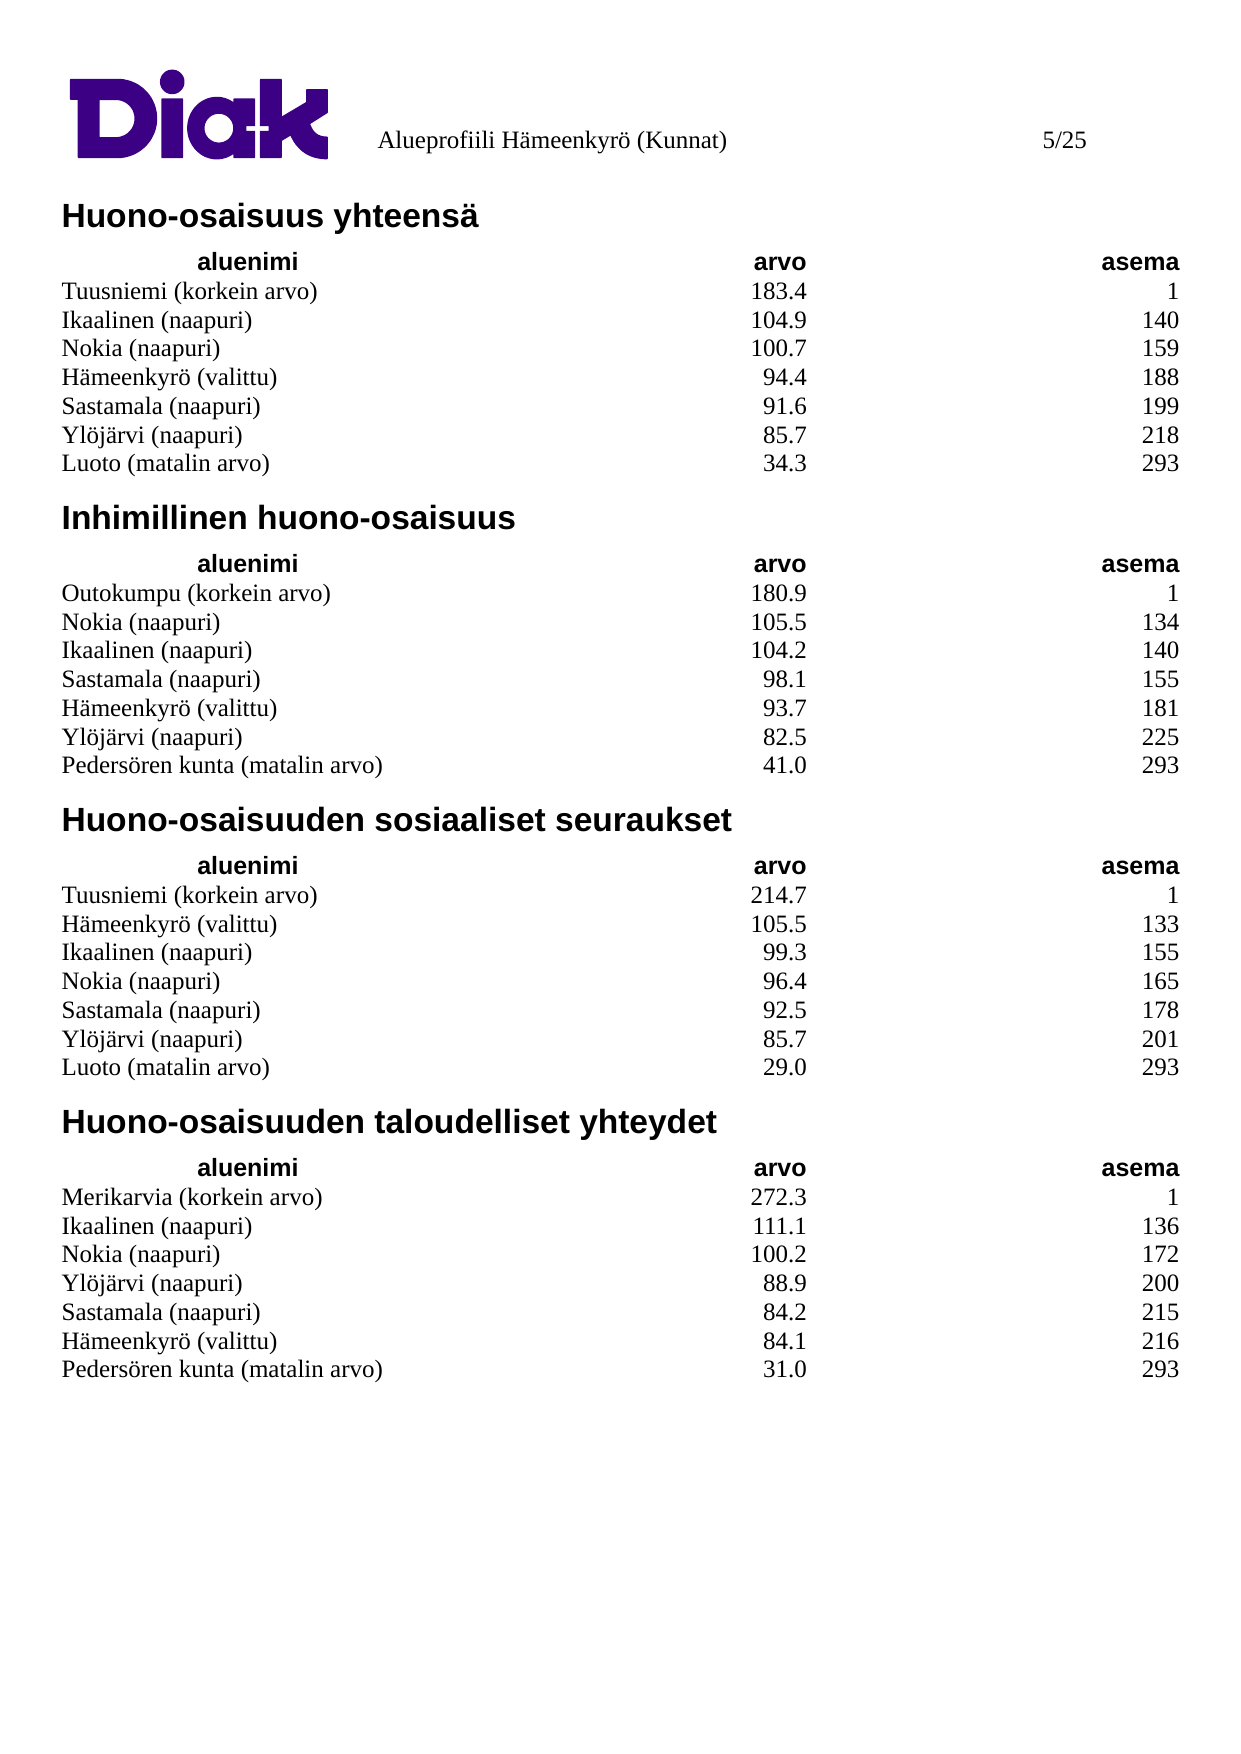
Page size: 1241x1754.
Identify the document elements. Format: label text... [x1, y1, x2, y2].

table_header asema [806, 247, 1179, 276]
table_header asema [806, 1153, 1179, 1182]
table_cell 201 [806, 1024, 1179, 1052]
table_cell 136 [806, 1211, 1179, 1239]
table_cell 105.5 [434, 607, 806, 636]
table_cell 100.2 [434, 1240, 806, 1268]
table_cell Nokia (naapuri) [61, 607, 434, 636]
table_cell Nokia (naapuri) [61, 334, 434, 362]
table_cell 111.1 [434, 1211, 806, 1239]
table_cell Tuusniemi (korkein arvo) [61, 276, 434, 305]
table_cell Outokumpu (korkein arvo) [61, 578, 434, 607]
table_cell Ikaalinen (naapuri) [61, 636, 434, 664]
table_cell 100.7 [434, 334, 806, 362]
table_cell 85.7 [434, 420, 806, 448]
table_cell 104.2 [434, 636, 806, 664]
table_cell 225 [806, 722, 1179, 751]
table_cell Luoto (matalin arvo) [61, 449, 434, 477]
table_header aluenimi [61, 851, 434, 880]
table_cell 165 [806, 966, 1179, 995]
table_cell Ylöjärvi (naapuri) [61, 1024, 434, 1052]
table_cell Pedersören kunta (matalin arvo) [61, 751, 434, 779]
table_cell 96.4 [434, 966, 806, 995]
table_cell 31.0 [434, 1355, 806, 1383]
table_cell 178 [806, 995, 1179, 1024]
table_cell Sastamala (naapuri) [61, 664, 434, 693]
table_header arvo [434, 1153, 806, 1182]
table_cell 293 [806, 449, 1179, 477]
table_header aluenimi [61, 549, 434, 578]
table_cell Hämeenkyrö (valittu) [61, 693, 434, 722]
table_header aluenimi [61, 1153, 434, 1182]
table_cell 180.9 [434, 578, 806, 607]
table_cell Sastamala (naapuri) [61, 391, 434, 420]
table_cell 181 [806, 693, 1179, 722]
table_cell Ikaalinen (naapuri) [61, 305, 434, 333]
table_cell Nokia (naapuri) [61, 1240, 434, 1268]
table_cell 99.3 [434, 938, 806, 966]
table_cell 159 [806, 334, 1179, 362]
table_cell Luoto (matalin arvo) [61, 1053, 434, 1081]
subtitle Inhimillinen huono-osaisuus [61, 498, 1179, 537]
table_cell 1 [806, 880, 1179, 909]
table_cell 215 [806, 1297, 1179, 1326]
table_cell 188 [806, 362, 1179, 391]
table_cell 214.7 [434, 880, 806, 909]
table_cell 293 [806, 1355, 1179, 1383]
table_cell 84.2 [434, 1297, 806, 1326]
subtitle Huono-osaisuuden sosiaaliset seuraukset [61, 800, 1179, 839]
table_cell Pedersören kunta (matalin arvo) [61, 1355, 434, 1383]
table_cell Ylöjärvi (naapuri) [61, 1268, 434, 1297]
table_cell 272.3 [434, 1182, 806, 1211]
table_cell Sastamala (naapuri) [61, 1297, 434, 1326]
table_cell Sastamala (naapuri) [61, 995, 434, 1024]
table_cell 92.5 [434, 995, 806, 1024]
table_cell 29.0 [434, 1053, 806, 1081]
table_cell Ylöjärvi (naapuri) [61, 420, 434, 448]
table_cell 1 [806, 276, 1179, 305]
table_cell 94.4 [434, 362, 806, 391]
subtitle Huono-osaisuus yhteensä [61, 196, 1179, 235]
table_cell 133 [806, 909, 1179, 937]
table_cell 34.3 [434, 449, 806, 477]
table_cell 85.7 [434, 1024, 806, 1052]
table_cell 200 [806, 1268, 1179, 1297]
table_header arvo [434, 549, 806, 578]
table_cell Hämeenkyrö (valittu) [61, 362, 434, 391]
table_cell 293 [806, 1053, 1179, 1081]
table_cell 199 [806, 391, 1179, 420]
table_cell 216 [806, 1326, 1179, 1354]
table_cell 1 [806, 1182, 1179, 1211]
table_cell 41.0 [434, 751, 806, 779]
table_header arvo [434, 851, 806, 880]
table_cell Ikaalinen (naapuri) [61, 938, 434, 966]
table_cell 183.4 [434, 276, 806, 305]
table_cell 84.1 [434, 1326, 806, 1354]
table_cell Tuusniemi (korkein arvo) [61, 880, 434, 909]
table_cell Hämeenkyrö (valittu) [61, 909, 434, 937]
table_cell 155 [806, 938, 1179, 966]
table_cell 104.9 [434, 305, 806, 333]
table_cell 293 [806, 751, 1179, 779]
subtitle Huono-osaisuuden taloudelliset yhteydet [61, 1102, 1179, 1141]
table_cell 172 [806, 1240, 1179, 1268]
table_cell 82.5 [434, 722, 806, 751]
table_cell 105.5 [434, 909, 806, 937]
table_cell Nokia (naapuri) [61, 966, 434, 995]
table_cell 134 [806, 607, 1179, 636]
table_header asema [806, 549, 1179, 578]
table_cell Ylöjärvi (naapuri) [61, 722, 434, 751]
table_cell 98.1 [434, 664, 806, 693]
table_cell 93.7 [434, 693, 806, 722]
table_cell 91.6 [434, 391, 806, 420]
table_cell Merikarvia (korkein arvo) [61, 1182, 434, 1211]
table_header arvo [434, 247, 806, 276]
table_cell 140 [806, 305, 1179, 333]
table_cell 218 [806, 420, 1179, 448]
table_cell 140 [806, 636, 1179, 664]
table_cell 88.9 [434, 1268, 806, 1297]
table_header aluenimi [61, 247, 434, 276]
table_header asema [806, 851, 1179, 880]
table_cell 155 [806, 664, 1179, 693]
table_cell Hämeenkyrö (valittu) [61, 1326, 434, 1354]
table_cell 1 [806, 578, 1179, 607]
table_cell Ikaalinen (naapuri) [61, 1211, 434, 1239]
